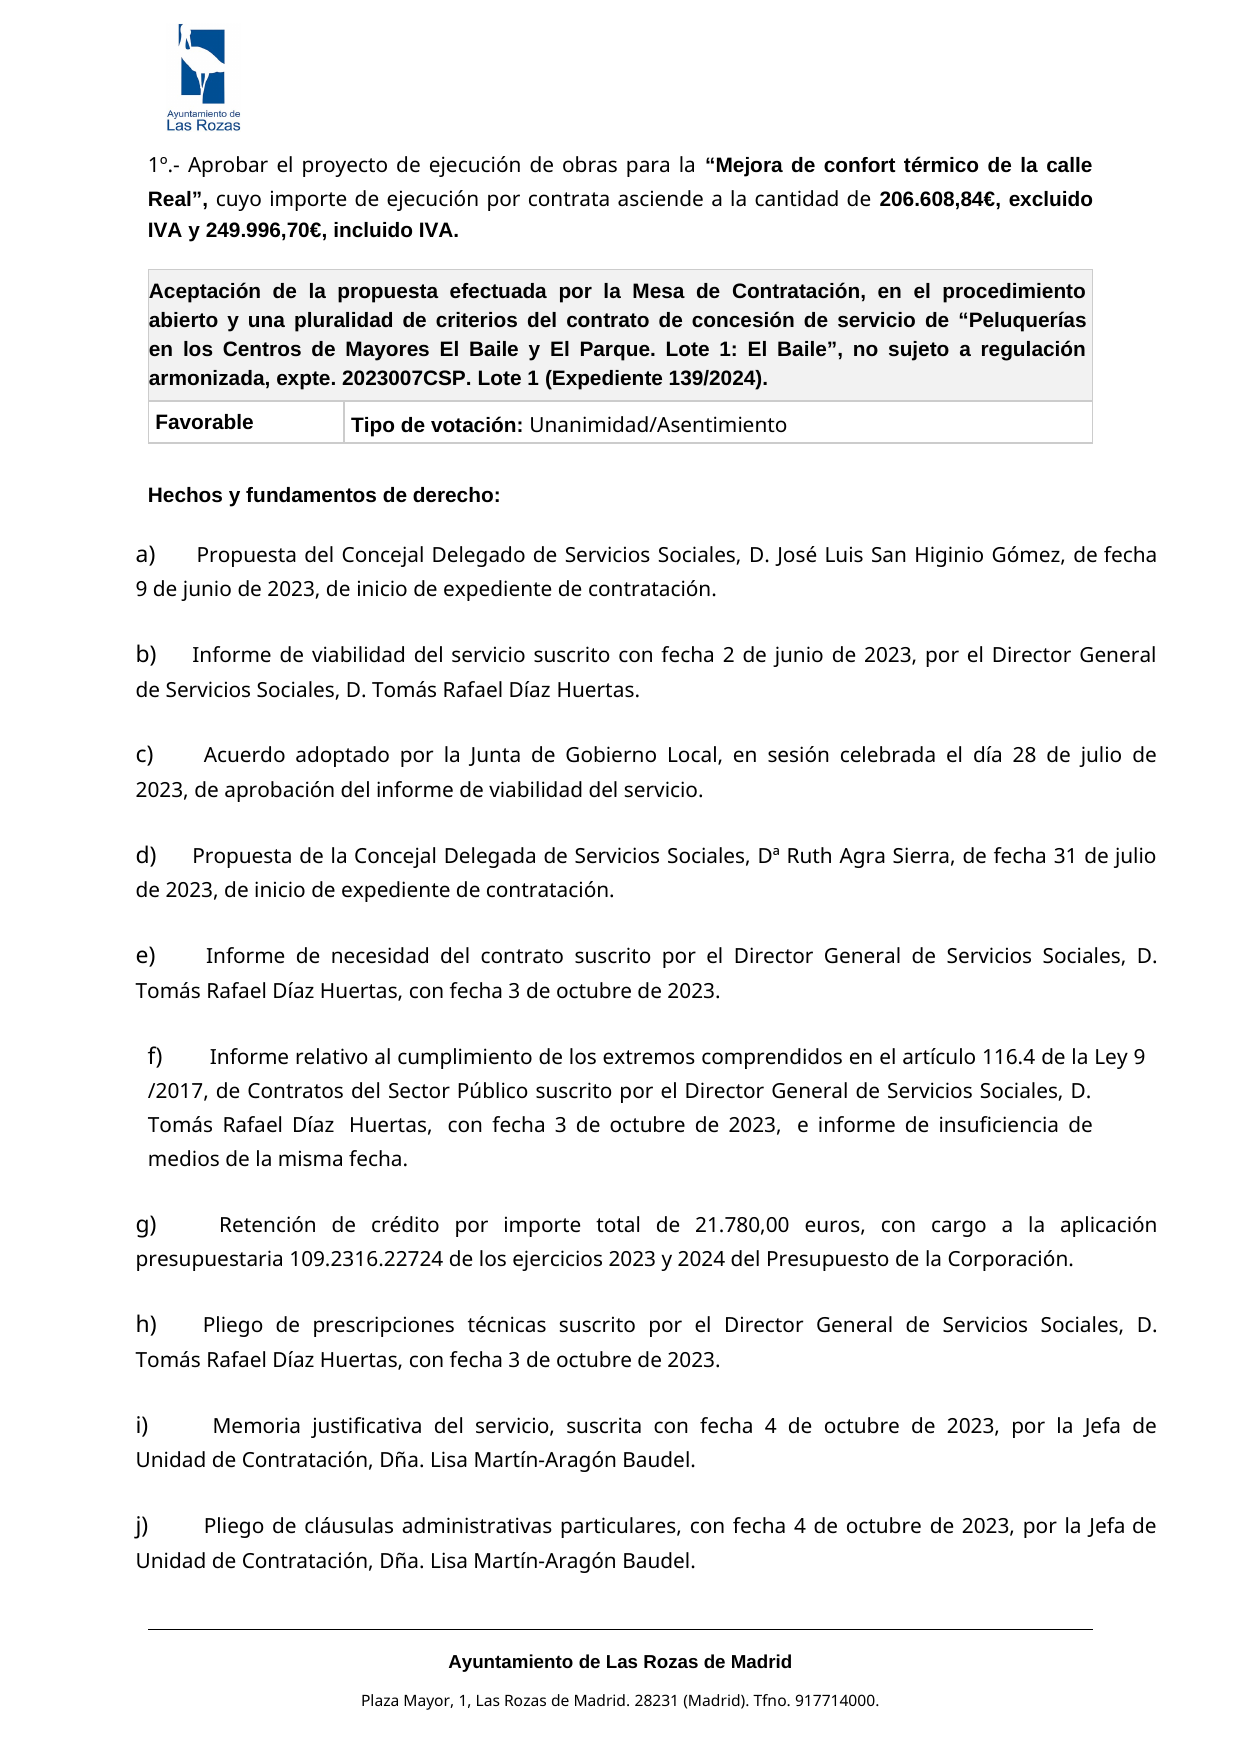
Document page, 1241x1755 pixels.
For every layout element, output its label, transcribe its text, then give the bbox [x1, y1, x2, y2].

list Propuesta del Concejal Delegado de Servicios Sociales, D. José Luis San Higinio Gómez, de fecha 9 de junio de 2023, de inicio de expediente de contratación. [135, 537, 1157, 603]
list Pliego de cláusulas administrativas particulares, con fecha 4 de octubre de 2023, por la Jefa de Unidad de Contratación, Dña. Lisa Martín-Aragón Baudel. [135, 1509, 1157, 1574]
table_header Aceptación de la propuesta efectuada por la Mesa de Contratación, en el procedimiento abierto y una pluralidad de criterios del contrato de concesión de servicio de “Peluquerías en los Centros de Mayores El Baile y El Parque. Lote 1: El Baile”, no sujeto a regulación armonizada, expte. 2023007CSP. Lote 1 (Expediente 139/2024). [149, 270, 1092, 400]
subtitle Hechos y fundamentos de derecho: [148, 483, 1157, 507]
text /2017, de Contratos del Sector Público suscrito por el Director General de Servicios Sociales, D. Tomás Rafael Díaz Huertas, con fecha 3 de octubre de 2023, e informe de insuficiencia de medios de la misma fecha. [148, 1076, 1093, 1173]
list Propuesta de la Concejal Delegada de Servicios Sociales, Dª Ruth Agra Sierra, de fecha 31 de julio de 2023, de inicio de expediente de contratación. [135, 839, 1157, 904]
list Pliego de prescripciones técnicas suscrito por el Director General de Servicios Sociales, D. Tomás Rafael Díaz Huertas, con fecha 3 de octubre de 2023. [135, 1308, 1157, 1373]
table_cell Favorable [149, 402, 343, 442]
table_cell Tipo de votación: Unanimidad/Asentimiento [345, 402, 1092, 442]
list Retención de crédito por importe total de 21.780,00 euros, con cargo a la aplicación presupuestaria 109.2316.22724 de los ejercicios 2023 y 2024 del Presupuesto de la Corporación. [135, 1208, 1157, 1273]
list Informe relativo al cumplimiento de los extremos comprendidos en el artículo 116.4 de la Ley 9 [147, 1039, 1157, 1071]
list Acuerdo adoptado por la Junta de Gobierno Local, en sesión celebrada el día 28 de julio de 2023, de aprobación del informe de viabilidad del servicio. [135, 738, 1157, 804]
text 1º.- Aprobar el proyecto de ejecución de obras para la “Mejora de confort térmico de la calle Real”, cuyo importe de ejecución por contrata asciende a la cantidad de 206.608,84€, excluido IVA y 249.996,70€, incluido IVA. [148, 150, 1093, 242]
list Informe de viabilidad del servicio suscrito con fecha 2 de junio de 2023, por el Director General de Servicios Sociales, D. Tomás Rafael Díaz Huertas. [135, 638, 1157, 703]
list Informe de necesidad del contrato suscrito por el Director General de Servicios Sociales, D. Tomás Rafael Díaz Huertas, con fecha 3 de octubre de 2023. [135, 939, 1157, 1004]
list Memoria justificativa del servicio, suscrita con fecha 4 de octubre de 2023, por la Jefa de Unidad de Contratación, Dña. Lisa Martín-Aragón Baudel. [135, 1408, 1157, 1474]
